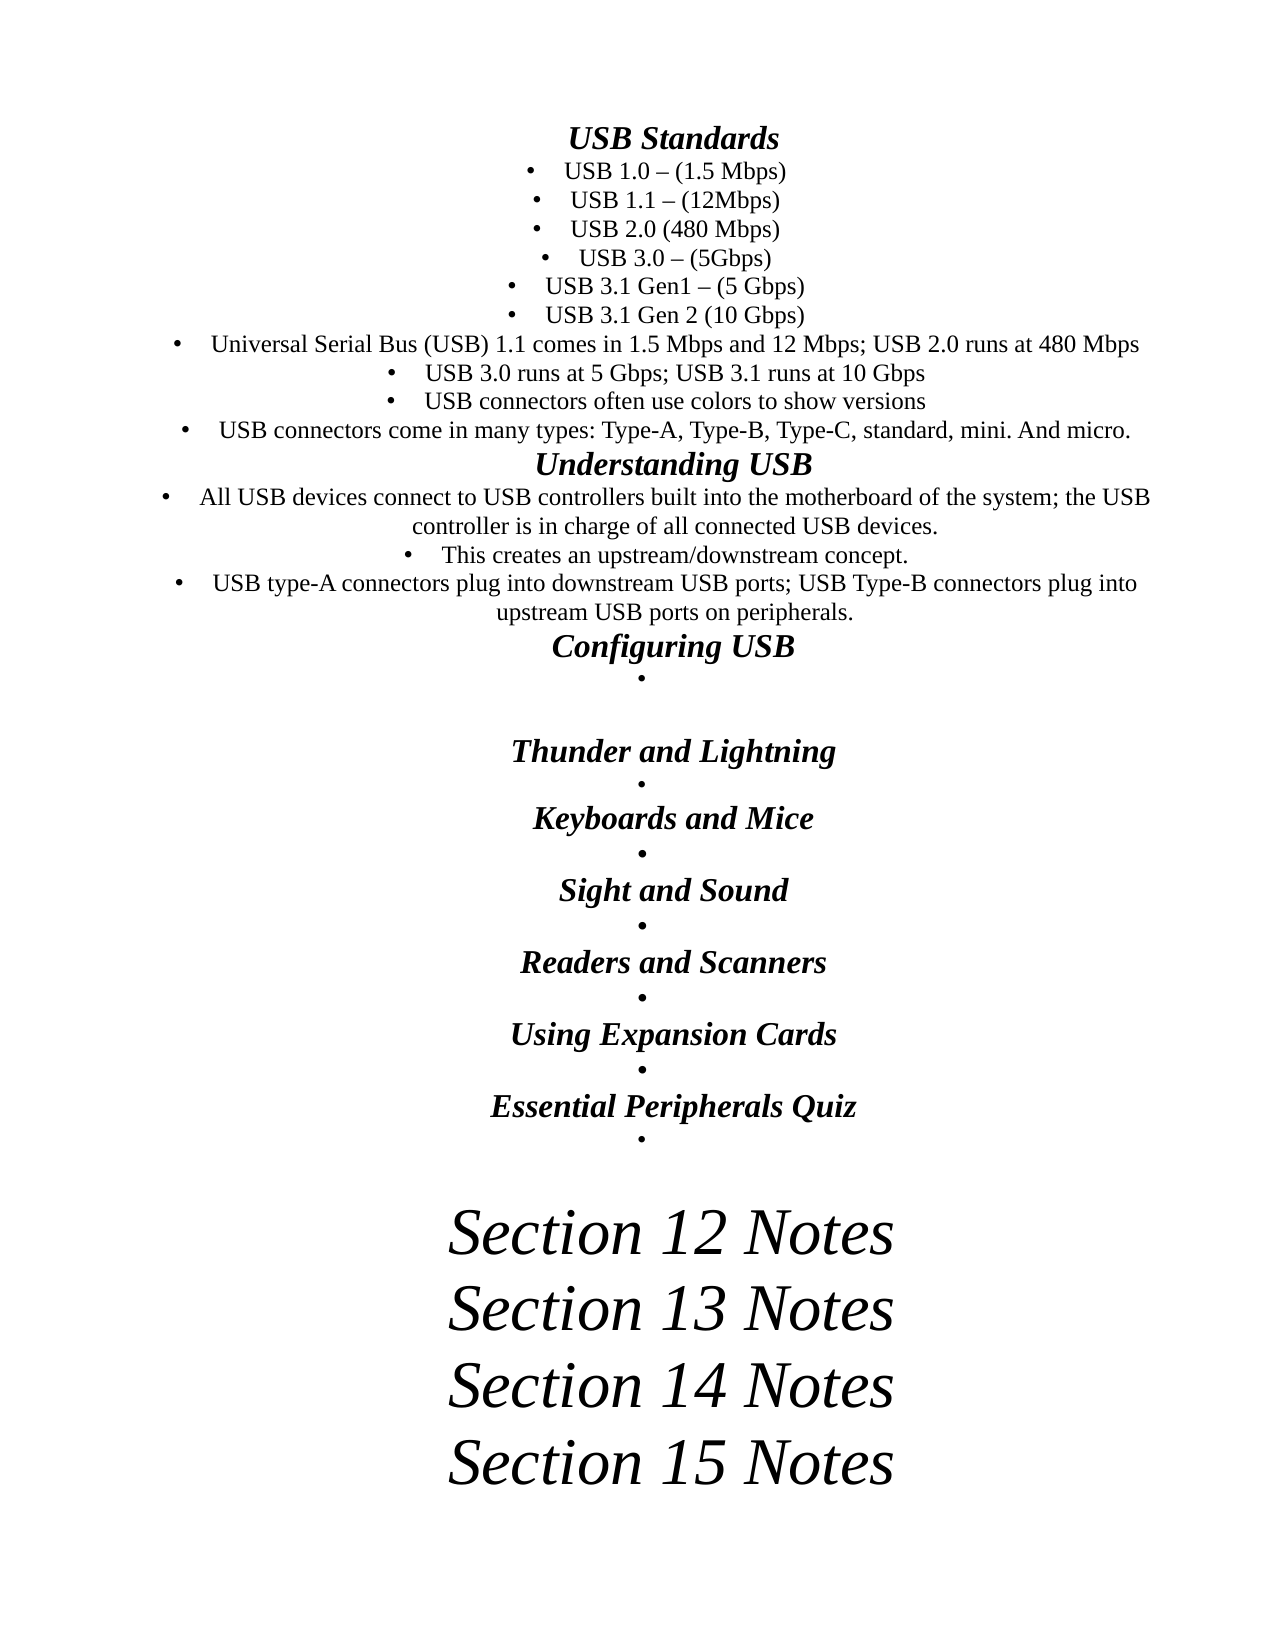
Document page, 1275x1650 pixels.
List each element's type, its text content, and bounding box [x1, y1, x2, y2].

list USB type-A connectors plug into downstream USB ports; USB Type-B connectors plug into upstream USB ports on peripherals. [156, 568, 1157, 626]
list USB 3.0 – (5Gbps) [156, 243, 1157, 271]
list Keyboards and Mice [156, 798, 1157, 837]
list USB Standards [156, 118, 1157, 156]
list Essential Peripherals Quiz [156, 1086, 1157, 1125]
list Section 12 Notes [156, 1192, 1157, 1268]
list Section 15 Notes [156, 1422, 1157, 1498]
list Readers and Scanners [156, 942, 1157, 981]
list Understanding USB [156, 444, 1157, 482]
list Thunder and Lightning [156, 731, 1157, 770]
list USB 2.0 (480 Mbps) [156, 214, 1157, 243]
list USB 3.1 Gen 2 (10 Gbps) [156, 300, 1157, 329]
list All USB devices connect to USB controllers built into the motherboard of the system; the USB controller is in charge of all connected USB devices. [156, 482, 1157, 540]
list USB 3.0 runs at 5 Gbps; USB 3.1 runs at 10 Gbps [156, 358, 1157, 386]
list Section 13 Notes [156, 1268, 1157, 1345]
list Using Expansion Cards [156, 1014, 1157, 1053]
list USB connectors often use colors to show versions [156, 386, 1157, 415]
list Configuring USB [156, 626, 1157, 664]
list This creates an upstream/downstream concept. [156, 540, 1157, 568]
list Universal Serial Bus (USB) 1.1 comes in 1.5 Mbps and 12 Mbps; USB 2.0 runs at 480 Mbps [156, 329, 1157, 358]
list USB 3.1 Gen1 – (5 Gbps) [156, 271, 1157, 300]
list USB connectors come in many types: Type-A, Type-B, Type-C, standard, mini. And micro. [156, 415, 1157, 444]
list USB 1.1 – (12Mbps) [156, 185, 1157, 214]
list USB 1.0 – (1.5 Mbps) [156, 156, 1157, 185]
list Section 14 Notes [156, 1345, 1157, 1422]
list Sight and Sound [156, 871, 1157, 909]
